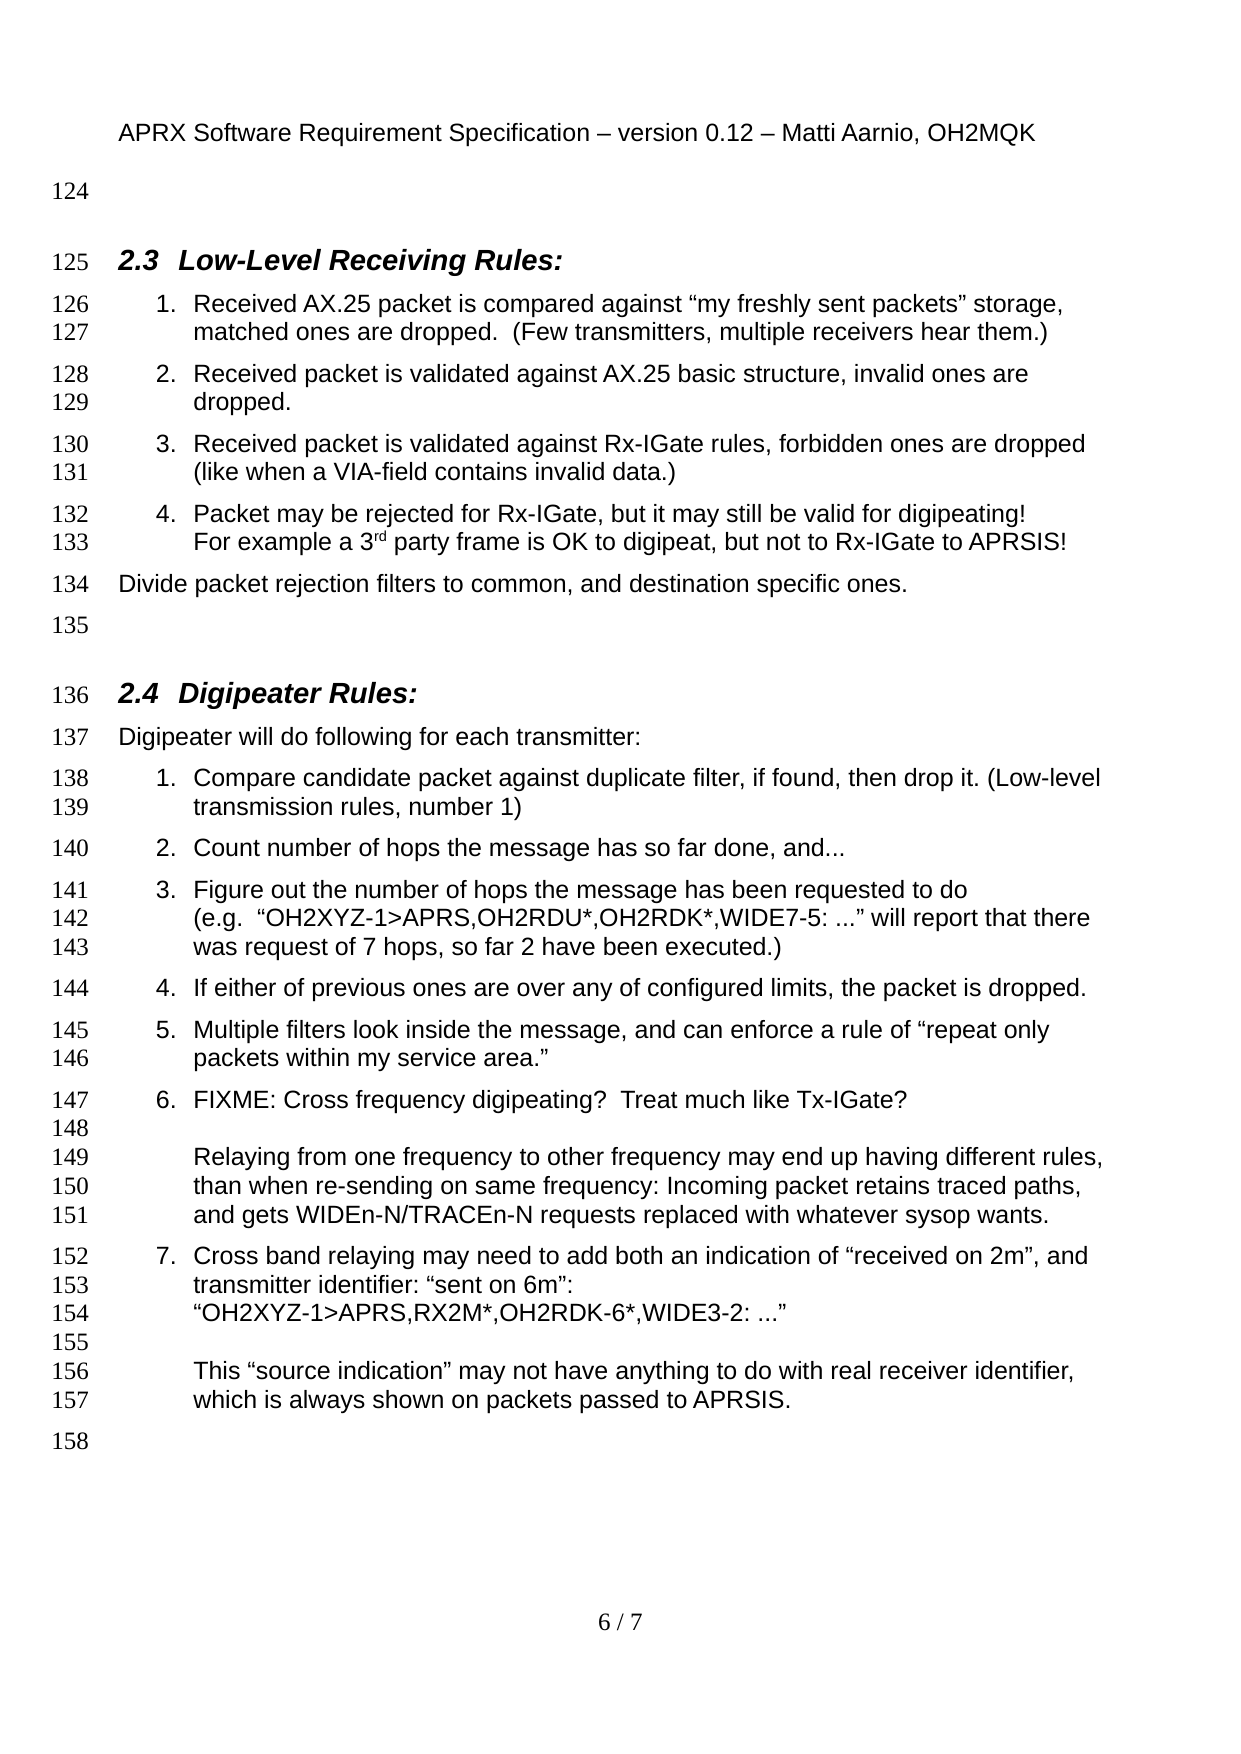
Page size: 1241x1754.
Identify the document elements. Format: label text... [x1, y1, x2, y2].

list Received packet is validated against Rx-IGate rules, forbidden ones are dropped (like when a VIA-field contains invalid data.) [156, 429, 1122, 486]
subtitle Low-Level Receiving Rules: [118, 243, 1122, 276]
text Digipeater will do following for each transmitter: [118, 722, 1122, 751]
list Received AX.25 packet is compared against “my freshly sent packets” storage, matched ones are dropped. (Few transmitters, multiple receivers hear them.) [156, 289, 1122, 346]
list Packet may be rejected for Rx-IGate, but it may still be valid for digipeating! For example a 3rd party frame is OK to digipeat, but not to Rx-IGate to APRSIS! [156, 499, 1122, 556]
list Count number of hops the message has so far done, and... [156, 833, 1122, 862]
list FIXME: Cross frequency digipeating? Treat much like Tx-IGate? Relaying from one frequency to other frequency may end up having different rules, than when re-sending on same frequency: Incoming packet retains traced paths, and gets WIDEn-N/TRACEn-N requests replaced with whatever sysop wants. [156, 1085, 1122, 1228]
list Received packet is validated against AX.25 basic structure, invalid ones are dropped. [156, 359, 1122, 416]
list Multiple filters look inside the message, and can enforce a rule of “repeat only packets within my service area.” [156, 1015, 1122, 1072]
text Divide packet rejection filters to common, and destination specific ones. [118, 569, 1122, 597]
subtitle Digipeater Rules: [118, 676, 1122, 710]
list Compare candidate packet against duplicate filter, if found, then drop it. (Low-level transmission rules, number 1) [156, 763, 1122, 821]
list If either of previous ones are over any of configured limits, the packet is dropped. [156, 973, 1122, 1002]
list Cross band relaying may need to add both an indication of “received on 2m”, and transmitter identifier: “sent on 6m”: “OH2XYZ-1>APRS,RX2M*,OH2RDK-6*,WIDE3-2: ...” This “source indication” may not have anything to do with real receiver identifier, which is always shown on packets passed to APRSIS. [156, 1241, 1122, 1413]
list Figure out the number of hops the message has been requested to do (e.g. “OH2XYZ-1>APRS,OH2RDU*,OH2RDK*,WIDE7-5: ...” will report that there was request of 7 hops, so far 2 have been executed.) [156, 875, 1122, 961]
